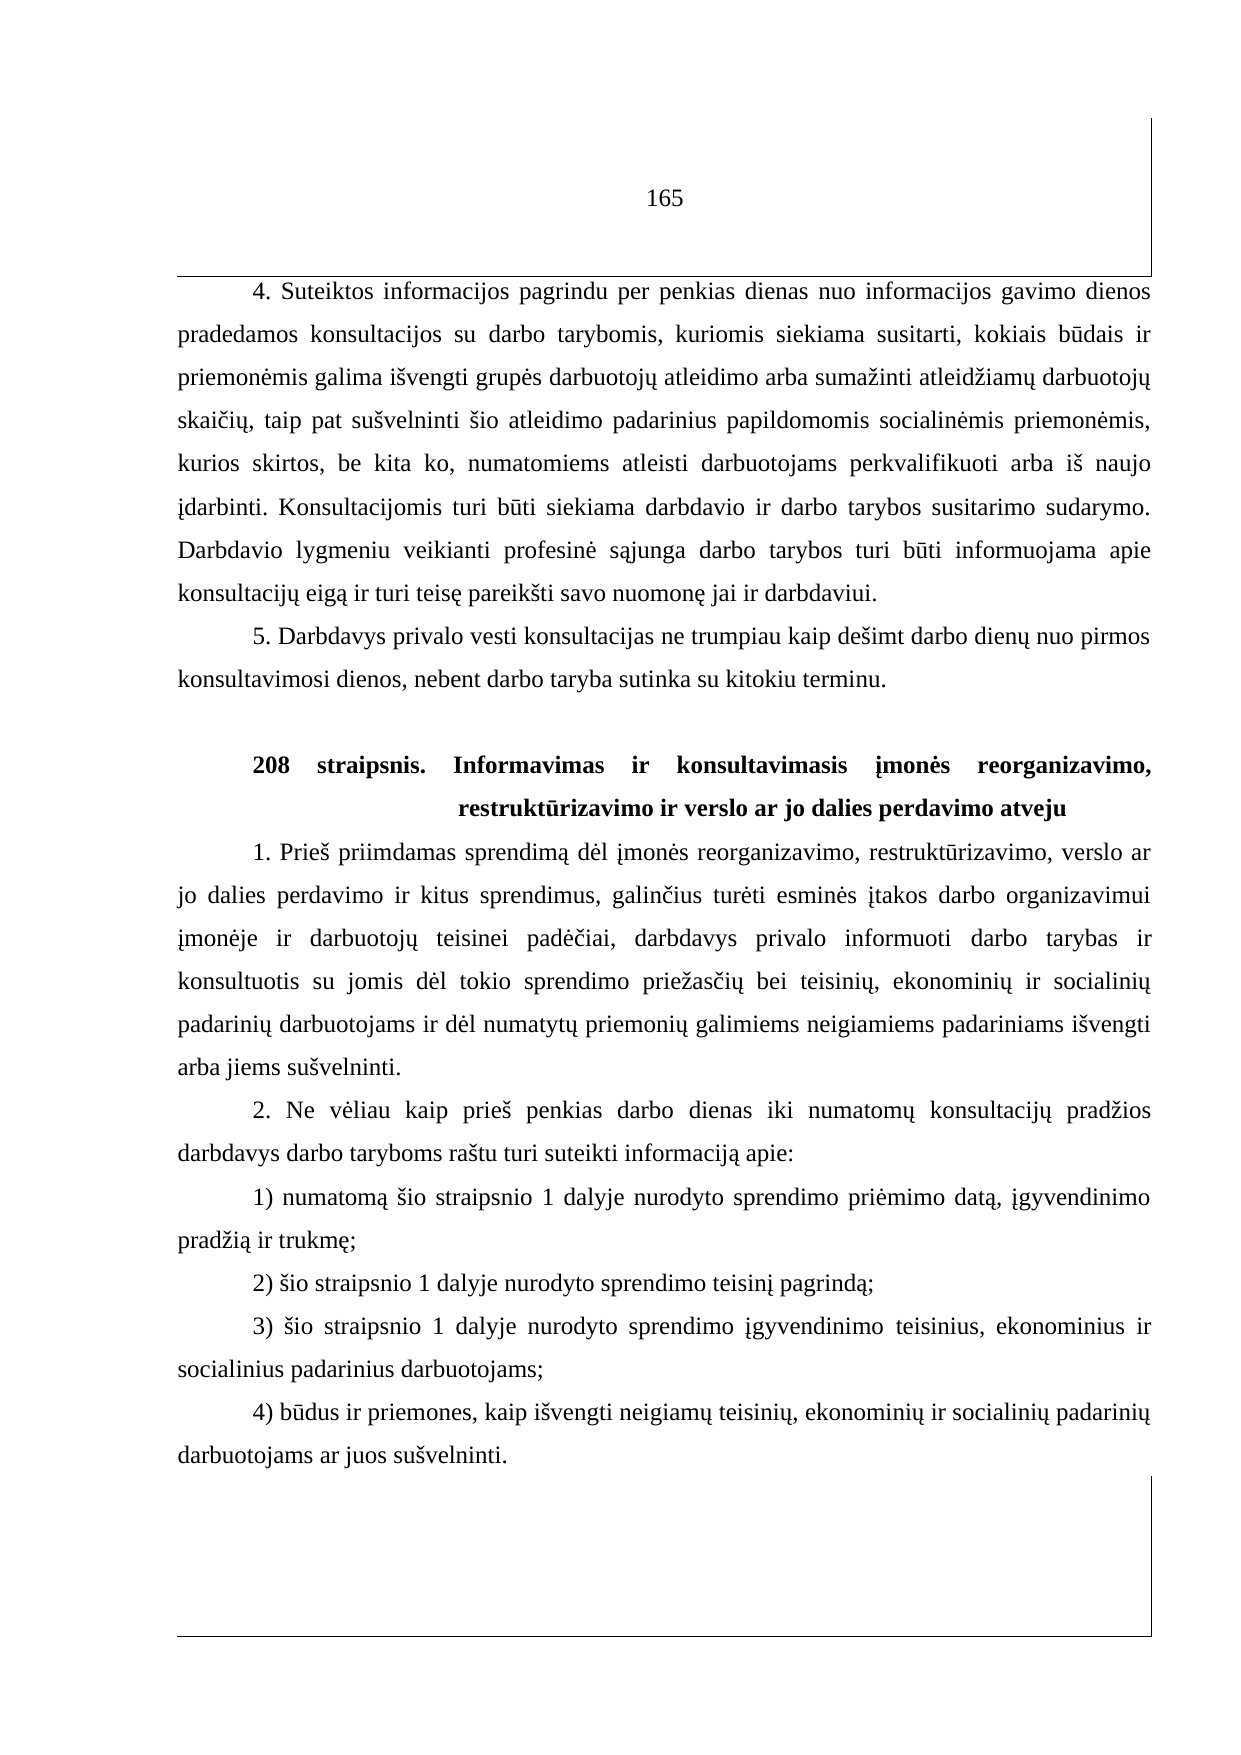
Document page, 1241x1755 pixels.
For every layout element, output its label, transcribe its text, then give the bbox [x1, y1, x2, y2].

text 3) šio straipsnio 1 dalyje nurodyto sprendimo įgyvendinimo teisinius, ekonominius ir socialinius padarinius darbuotojams; [177, 1311, 1152, 1383]
text 5. Darbdavys privalo vesti konsultacijas ne trumpiau kaip dešimt darbo dienų nuo pirmos konsultavimosi dienos, nebent darbo taryba sutinka su kitokiu terminu. [177, 621, 1152, 693]
text 208 straipsnis. Informavimas ir konsultavimasis įmonės reorganizavimo, restruktūrizavimo ir verslo ar jo dalies perdavimo atveju [252, 750, 1152, 822]
text 2) šio straipsnio 1 dalyje nurodyto sprendimo teisinį pagrindą; [177, 1268, 1152, 1297]
text 4) būdus ir priemones, kaip išvengti neigiamų teisinių, ekonominių ir socialinių padarinių darbuotojams ar juos sušvelninti. [177, 1397, 1152, 1469]
text 2. Ne vėliau kaip prieš penkias darbo dienas iki numatomų konsultacijų pradžios darbdavys darbo taryboms raštu turi suteikti informaciją apie: [177, 1095, 1152, 1167]
text 1) numatomą šio straipsnio 1 dalyje nurodyto sprendimo priėmimo datą, įgyvendinimo pradžią ir trukmę; [177, 1182, 1152, 1253]
text 4. Suteiktos informacijos pagrindu per penkias dienas nuo informacijos gavimo dienos pradedamos konsultacijos su darbo tarybomis, kuriomis siekiama susitarti, kokiais būdais ir priemonėmis galima išvengti grupės darbuotojų atleidimo arba sumažinti atleidžiamų darbuotojų skaičių, taip pat sušvelninti šio atleidimo padarinius papildomomis socialinėmis priemonėmis, kurios skirtos, be kita ko, numatomiems atleisti darbuotojams perkvalifikuoti arba iš naujo įdarbinti. Konsultacijomis turi būti siekiama darbdavio ir darbo tarybos susitarimo sudarymo. Darbdavio lygmeniu veikianti profesinė sąjunga darbo tarybos turi būti informuojama apie konsultacijų eigą ir turi teisę pareikšti savo nuomonę jai ir darbdaviui. [177, 276, 1152, 607]
text 1. Prieš priimdamas sprendimą dėl įmonės reorganizavimo, restruktūrizavimo, verslo ar jo dalies perdavimo ir kitus sprendimus, galinčius turėti esminės įtakos darbo organizavimui įmonėje ir darbuotojų teisinei padėčiai, darbdavys privalo informuoti darbo tarybas ir konsultuotis su jomis dėl tokio sprendimo priežasčių bei teisinių, ekonominių ir socialinių padarinių darbuotojams ir dėl numatytų priemonių galimiems neigiamiems padariniams išvengti arba jiems sušvelninti. [177, 837, 1152, 1081]
